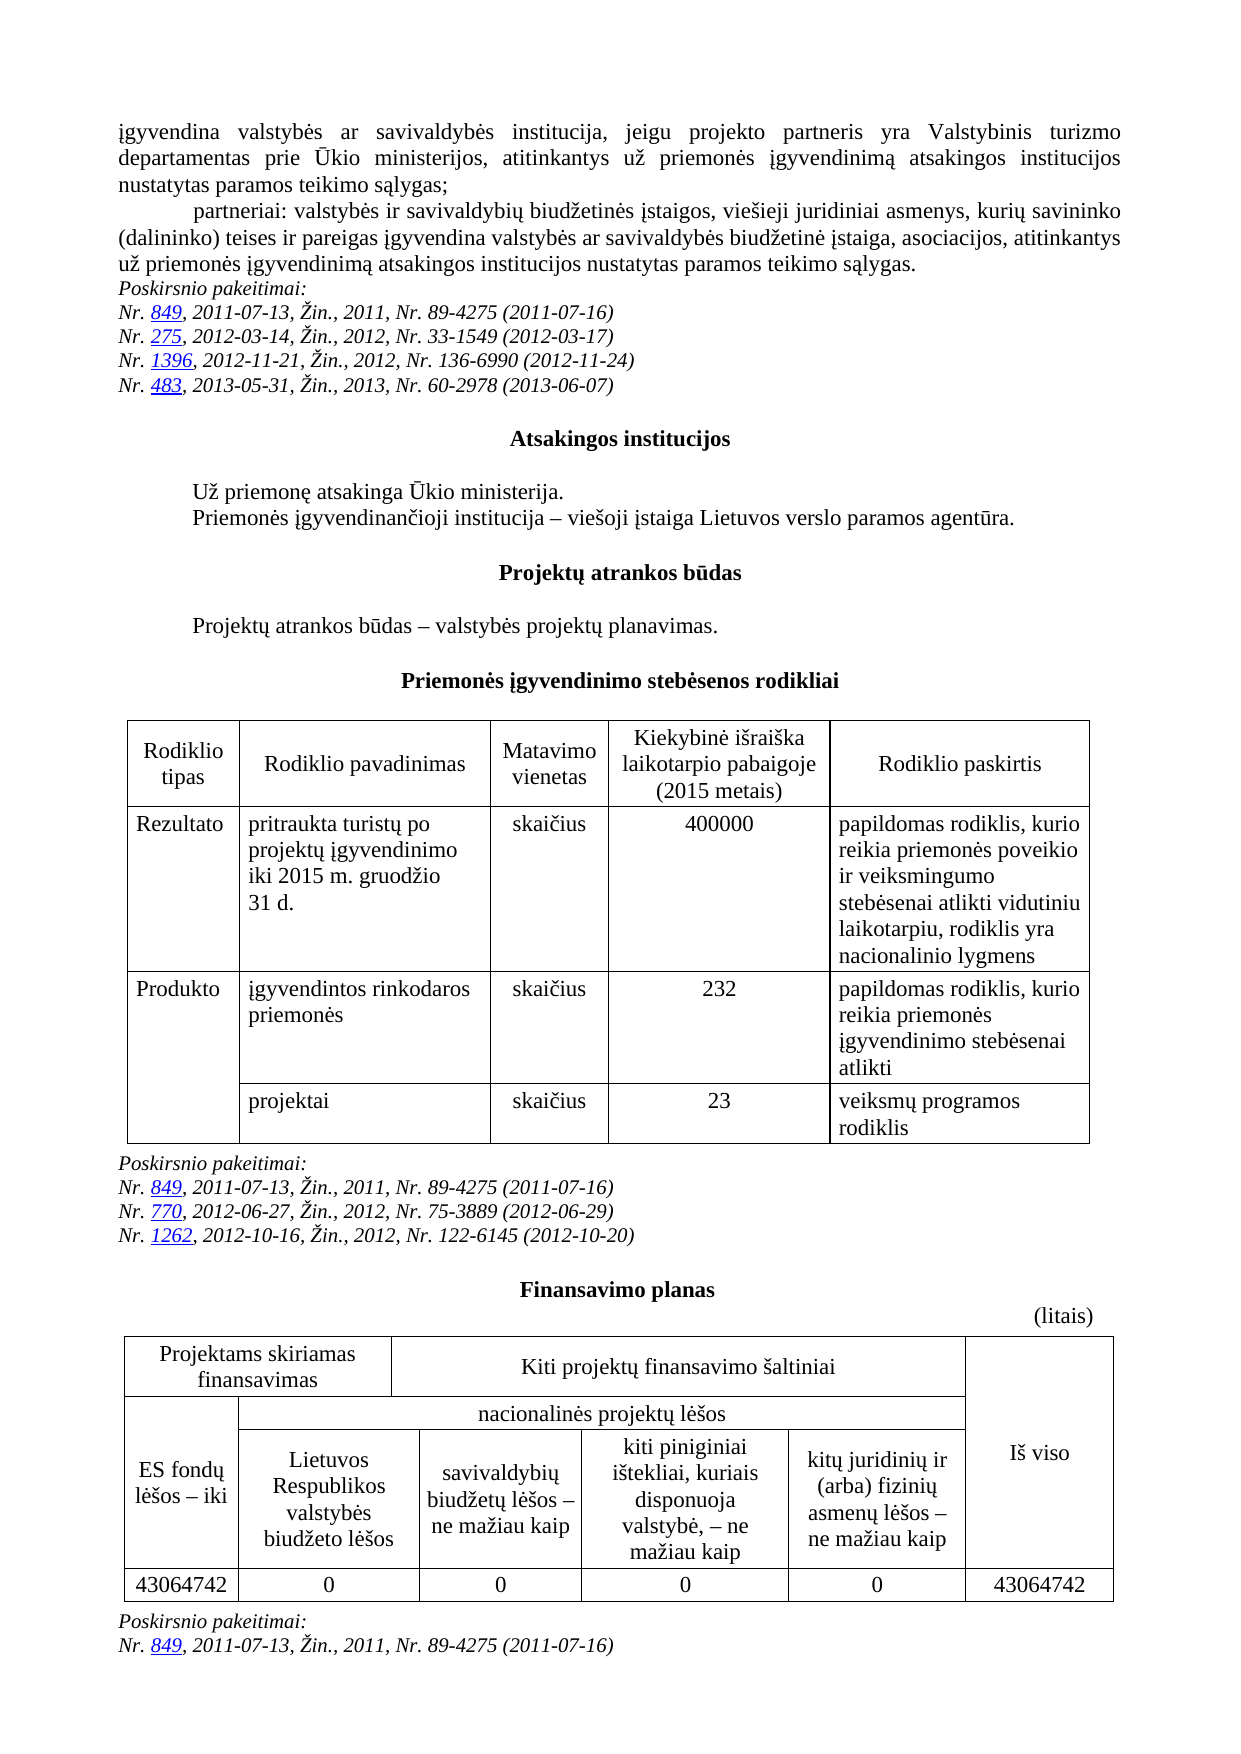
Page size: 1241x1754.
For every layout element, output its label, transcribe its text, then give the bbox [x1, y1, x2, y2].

table_header Iš viso [966, 1337, 1113, 1568]
table_cell skaičius [491, 1084, 608, 1143]
table_cell 400000 [609, 807, 829, 971]
table_header Rodiklio paskirtis [831, 721, 1089, 806]
table_header Rodiklio pavadinimas [240, 721, 490, 806]
table_cell 0 [789, 1569, 965, 1601]
text Atsakingos institucijos [118, 425, 1122, 452]
table_cell nacionalinės projektų lėšos [239, 1397, 965, 1429]
text Nr. 849, 2011-07-13, Žin., 2011, Nr. 89-4275 (2011-07-16) [118, 300, 1122, 324]
table_cell papildomas rodiklis, kurio reikia priemonės poveikio ir veiksmingumo stebėsenai atlikti vidutiniu laikotarpiu, rodiklis yra nacionalinio lygmens [831, 807, 1089, 971]
table_cell ES fondų lėšos – iki [125, 1397, 238, 1568]
table_cell įgyvendintos rinkodaros priemonės [240, 972, 490, 1083]
table_cell 0 [582, 1569, 788, 1601]
text Poskirsnio pakeitimai: [118, 276, 1122, 300]
table_cell 43064742 [966, 1569, 1113, 1601]
text Nr. 849, 2011-07-13, Žin., 2011, Nr. 89-4275 (2011-07-16) [118, 1175, 1122, 1199]
text Projektų atrankos būdas [118, 559, 1122, 586]
table_cell Produkto [128, 972, 239, 1143]
table_header Rodiklio tipas [128, 721, 239, 806]
table_cell skaičius [491, 972, 608, 1083]
text Projektų atrankos būdas – valstybės projektų planavimas. [118, 612, 1122, 638]
table_cell veiksmų programos rodiklis [831, 1084, 1089, 1143]
table_header Projektams skiriamas finansavimas [125, 1337, 391, 1396]
table_header Kiti projektų finansavimo šaltiniai [392, 1337, 965, 1396]
text Nr. 1396, 2012-11-21, Žin., 2012, Nr. 136-6990 (2012-11-24) [118, 348, 1122, 372]
text Finansavimo planas [118, 1276, 1122, 1302]
text Nr. 770, 2012-06-27, Žin., 2012, Nr. 75-3889 (2012-06-29) [118, 1199, 1122, 1223]
table_cell 43064742 [125, 1569, 238, 1601]
table_cell kiti piniginiai ištekliai, kuriais disponuoja valstybė, – ne mažiau kaip [582, 1430, 788, 1568]
table_cell 23 [609, 1084, 829, 1143]
text Poskirsnio pakeitimai: [118, 1609, 1122, 1633]
text įgyvendina valstybės ar savivaldybės institucija, jeigu projekto partneris yra Valstybinis turizmo departamentas prie Ūkio ministerijos, atitinkantys už priemonės įgyvendinimą atsakingos institucijos nustatytas paramos teikimo sąlygas; [118, 118, 1122, 197]
table_cell 0 [239, 1569, 419, 1601]
table_header Kiekybinė išraiška laikotarpio pabaigoje (2015 metais) [609, 721, 829, 806]
table_cell projektai [240, 1084, 490, 1143]
text partneriai: valstybės ir savivaldybių biudžetinės įstaigos, viešieji juridiniai asmenys, kurių savininko (dalininko) teises ir pareigas įgyvendina valstybės ar savivaldybės biudžetinė įstaiga, asociacijos, atitinkantys už priemonės įgyvendinimą atsakingos institucijos nustatytas paramos teikimo sąlygas. [118, 197, 1122, 276]
table_cell skaičius [491, 807, 608, 971]
text (litais) [118, 1302, 1122, 1329]
text Nr. 275, 2012-03-14, Žin., 2012, Nr. 33-1549 (2012-03-17) [118, 324, 1122, 348]
table_cell Lietuvos Respublikos valstybės biudžeto lėšos [239, 1430, 419, 1568]
text Priemonės įgyvendinančioji institucija – viešoji įstaiga Lietuvos verslo paramos agentūra. [118, 504, 1122, 531]
table_cell savivaldybių biudžetų lėšos – ne mažiau kaip [420, 1430, 581, 1568]
table_cell 0 [420, 1569, 581, 1601]
table_cell Rezultato [128, 807, 239, 971]
text Už priemonę atsakinga Ūkio ministerija. [118, 478, 1122, 504]
table_header Matavimo vienetas [491, 721, 608, 806]
table_cell pritraukta turistų po projektų įgyvendinimo iki 2015 m. gruodžio 31 d. [240, 807, 490, 971]
table_cell 232 [609, 972, 829, 1083]
text Priemonės įgyvendinimo stebėsenos rodikliai [118, 667, 1122, 694]
text Poskirsnio pakeitimai: [118, 1151, 1122, 1175]
text Nr. 849, 2011-07-13, Žin., 2011, Nr. 89-4275 (2011-07-16) [118, 1633, 1122, 1657]
table_cell papildomas rodiklis, kurio reikia priemonės įgyvendinimo stebėsenai atlikti [831, 972, 1089, 1083]
text Nr. 1262, 2012-10-16, Žin., 2012, Nr. 122-6145 (2012-10-20) [118, 1223, 1122, 1247]
table_cell kitų juridinių ir (arba) fizinių asmenų lėšos – ne mažiau kaip [789, 1430, 965, 1568]
text Nr. 483, 2013-05-31, Žin., 2013, Nr. 60-2978 (2013-06-07) [118, 372, 1122, 397]
